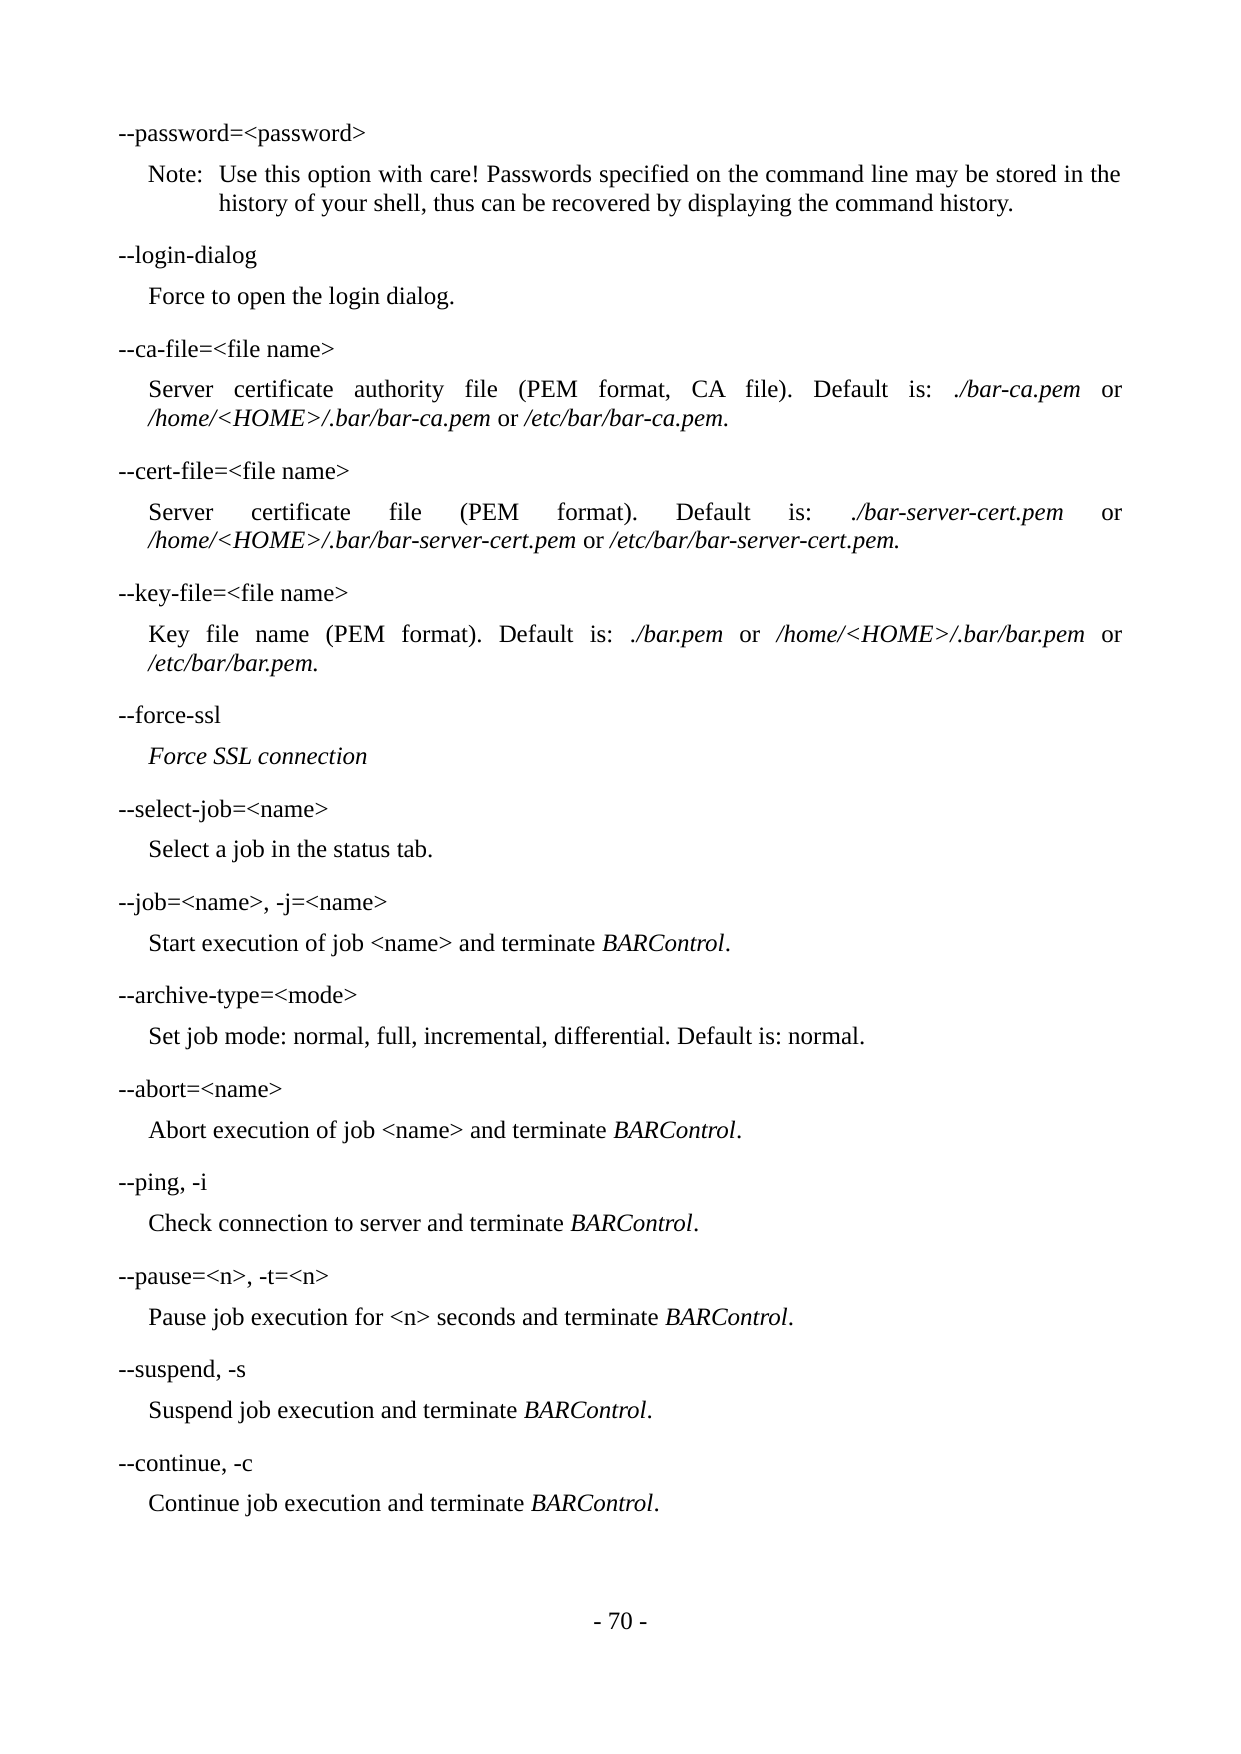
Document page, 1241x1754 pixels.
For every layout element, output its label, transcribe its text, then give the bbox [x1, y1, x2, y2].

title --key-file=<file name> [118, 578, 1122, 607]
title --suspend, -s [118, 1354, 1122, 1383]
text Continue job execution and terminate BARControl. [148, 1488, 1122, 1517]
text Suspend job execution and terminate BARControl. [148, 1395, 1122, 1424]
text Select a job in the status tab. [148, 834, 1122, 863]
title ‑‑cert-file=<file name> [118, 456, 1122, 485]
text Server certificate file (PEM format). Default is: ./bar-server-cert.pem or /home/<HOME>/.bar/bar-server-cert.pem or /etc/bar/bar-server-cert.pem. [148, 497, 1122, 554]
text Force SSL connection [148, 741, 1122, 770]
text Check connection to server and terminate BARControl. [148, 1208, 1122, 1237]
title --archive-type=<mode> [118, 981, 1122, 1009]
text Abort execution of job <name> and terminate BARControl. [148, 1115, 1122, 1143]
text Server certificate authority file (PEM format, CA file). Default is: ./bar-ca.pem or /home/<HOME>/.bar/bar-ca.pem or /etc/bar/bar-ca.pem. [148, 374, 1122, 432]
text Key file name (PEM format). Default is: ./bar.pem or /home/<HOME>/.bar/bar.pem or /etc/bar/bar.pem. [148, 619, 1122, 676]
text Force to open the login dialog. [148, 281, 1122, 310]
title --pause=<n>, -t=<n> [118, 1261, 1122, 1290]
title --abort=<name> [118, 1074, 1122, 1103]
title ‑‑ca-file=<file name> [118, 334, 1122, 362]
title --force-ssl [118, 700, 1122, 729]
text Start execution of job <name> and terminate BARControl. [148, 928, 1122, 957]
text Note: Use this option with care! Passwords specified on the command line may be stored in the history of your shell, thus can be recovered by displaying the command history. [148, 159, 1122, 216]
title --job=<name>, -j=<name> [118, 887, 1122, 916]
title --ping, -i [118, 1167, 1122, 1196]
title --password=<password> [118, 118, 1122, 147]
title --select-job=<name> [118, 794, 1122, 822]
title --login-dialog [118, 240, 1122, 269]
title --continue, -c [118, 1448, 1122, 1477]
text Set job mode: normal, full, incremental, differential. Default is: normal. [148, 1021, 1122, 1050]
text Pause job execution for <n> seconds and terminate BARControl. [148, 1302, 1122, 1330]
